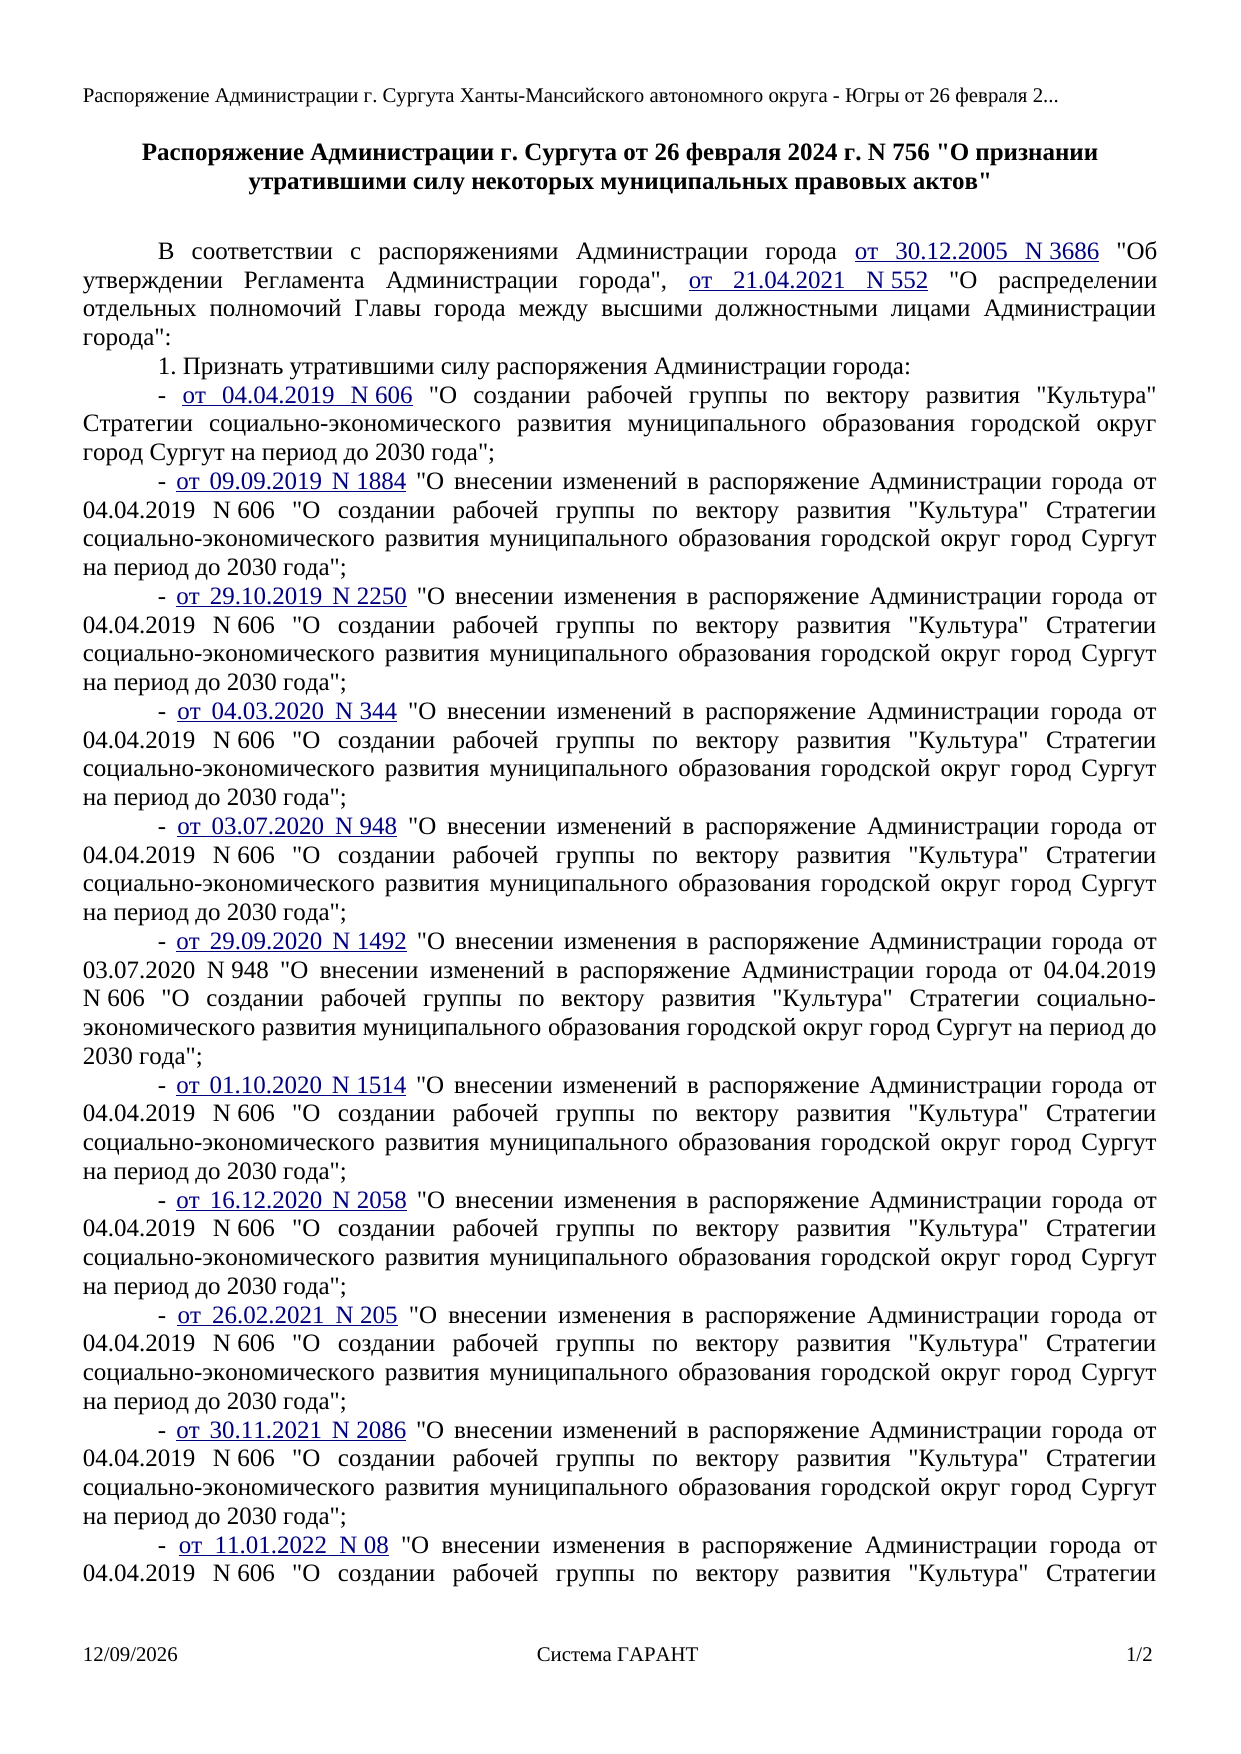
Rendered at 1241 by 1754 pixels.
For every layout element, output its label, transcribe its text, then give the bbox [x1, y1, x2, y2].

text - от 29.09.2020 N 1492 "О внесении изменения в распоряжение Администрации города от 03.07.2020 N 948 "О внесении изменений в распоряжение Администрации города от 04.04.2019 N 606 "О создании рабочей группы по вектору развития "Культура" Стратегии социально-экономического развития муниципального образования городской округ город Сургут на период до 2030 года"; [83, 926, 1157, 1070]
text - от 29.10.2019 N 2250 "О внесении изменения в распоряжение Администрации города от 04.04.2019 N 606 "О создании рабочей группы по вектору развития "Культура" Стратегии социально-экономического развития муниципального образования городской округ город Сургут на период до 2030 года"; [83, 581, 1157, 696]
text - от 04.03.2020 N 344 "О внесении изменений в распоряжение Администрации города от 04.04.2019 N 606 "О создании рабочей группы по вектору развития "Культура" Стратегии социально-экономического развития муниципального образования городской округ город Сургут на период до 2030 года"; [83, 696, 1157, 811]
text - от 04.04.2019 N 606 "О создании рабочей группы по вектору развития "Культура" Стратегии социально-экономического развития муниципального образования городской округ город Сургут на период до 2030 года"; [83, 380, 1157, 466]
subtitle Распоряжение Администрации г. Сургута от 26 февраля 2024 г. N 756 "О признании утратившими силу некоторых муниципальных правовых актов" [83, 137, 1157, 195]
text - от 30.11.2021 N 2086 "О внесении изменений в распоряжение Администрации города от 04.04.2019 N 606 "О создании рабочей группы по вектору развития "Культура" Стратегии социально-экономического развития муниципального образования городской округ город Сургут на период до 2030 года"; [83, 1415, 1157, 1530]
text - от 09.09.2019 N 1884 "О внесении изменений в распоряжение Администрации города от 04.04.2019 N 606 "О создании рабочей группы по вектору развития "Культура" Стратегии социально-экономического развития муниципального образования городской округ город Сургут на период до 2030 года"; [83, 466, 1157, 581]
text - от 16.12.2020 N 2058 "О внесении изменения в распоряжение Администрации города от 04.04.2019 N 606 "О создании рабочей группы по вектору развития "Культура" Стратегии социально-экономического развития муниципального образования городской округ город Сургут на период до 2030 года"; [83, 1185, 1157, 1300]
text В соответствии с распоряжениями Администрации города от 30.12.2005 N 3686 "Об утверждении Регламента Администрации города", от 21.04.2021 N 552 "О распределении отдельных полномочий Главы города между высшими должностными лицами Администрации города": [83, 236, 1157, 351]
text - от 01.10.2020 N 1514 "О внесении изменений в распоряжение Администрации города от 04.04.2019 N 606 "О создании рабочей группы по вектору развития "Культура" Стратегии социально-экономического развития муниципального образования городской округ город Сургут на период до 2030 года"; [83, 1070, 1157, 1185]
text - от 11.01.2022 N 08 "О внесении изменения в распоряжение Администрации города от 04.04.2019 N 606 "О создании рабочей группы по вектору развития "Культура" Стратегии [83, 1530, 1157, 1587]
text 1. Признать утратившими силу распоряжения Администрации города: [83, 351, 1157, 380]
text - от 26.02.2021 N 205 "О внесении изменения в распоряжение Администрации города от 04.04.2019 N 606 "О создании рабочей группы по вектору развития "Культура" Стратегии социально-экономического развития муниципального образования городской округ город Сургут на период до 2030 года"; [83, 1300, 1157, 1415]
text - от 03.07.2020 N 948 "О внесении изменений в распоряжение Администрации города от 04.04.2019 N 606 "О создании рабочей группы по вектору развития "Культура" Стратегии социально-экономического развития муниципального образования городской округ город Сургут на период до 2030 года"; [83, 811, 1157, 926]
